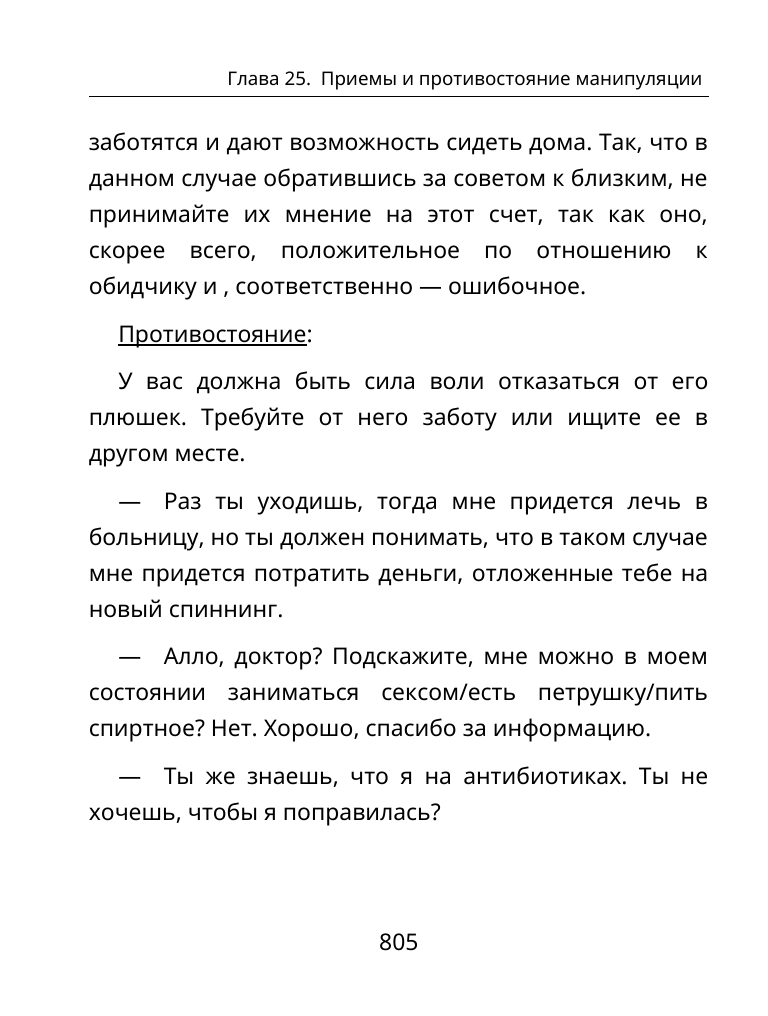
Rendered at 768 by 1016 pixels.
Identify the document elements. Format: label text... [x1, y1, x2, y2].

text У вас должна быть сила воли отказаться от его плюшек. Требуйте от него заботу или ищите ее в другом месте. [88, 365, 709, 468]
text заботятся и дают возможность сидеть дома. Так, что в данном случае обратившись за советом к близким, не принимайте их мнение на этот счет, так как оно, скорее всего, положительное по отношению к обидчику и , соответственно — ошибочное. [88, 126, 709, 301]
list Алло, доктор? Подскажите, мне можно в моем состоянии заниматься сексом/есть петрушку/пить спиртное? Нет. Хорошо, спасибо за информацию. [88, 640, 709, 743]
list Раз ты уходишь, тогда мне придется лечь в больницу, но ты должен понимать, что в таком случае мне придется потратить деньги, отложенные тебе на новый спиннинг. [88, 485, 709, 624]
list Ты же знаешь, что я на антибиотиках. Ты не хочешь, чтобы я поправилась? [88, 760, 709, 827]
text Противостояние: [88, 317, 709, 349]
